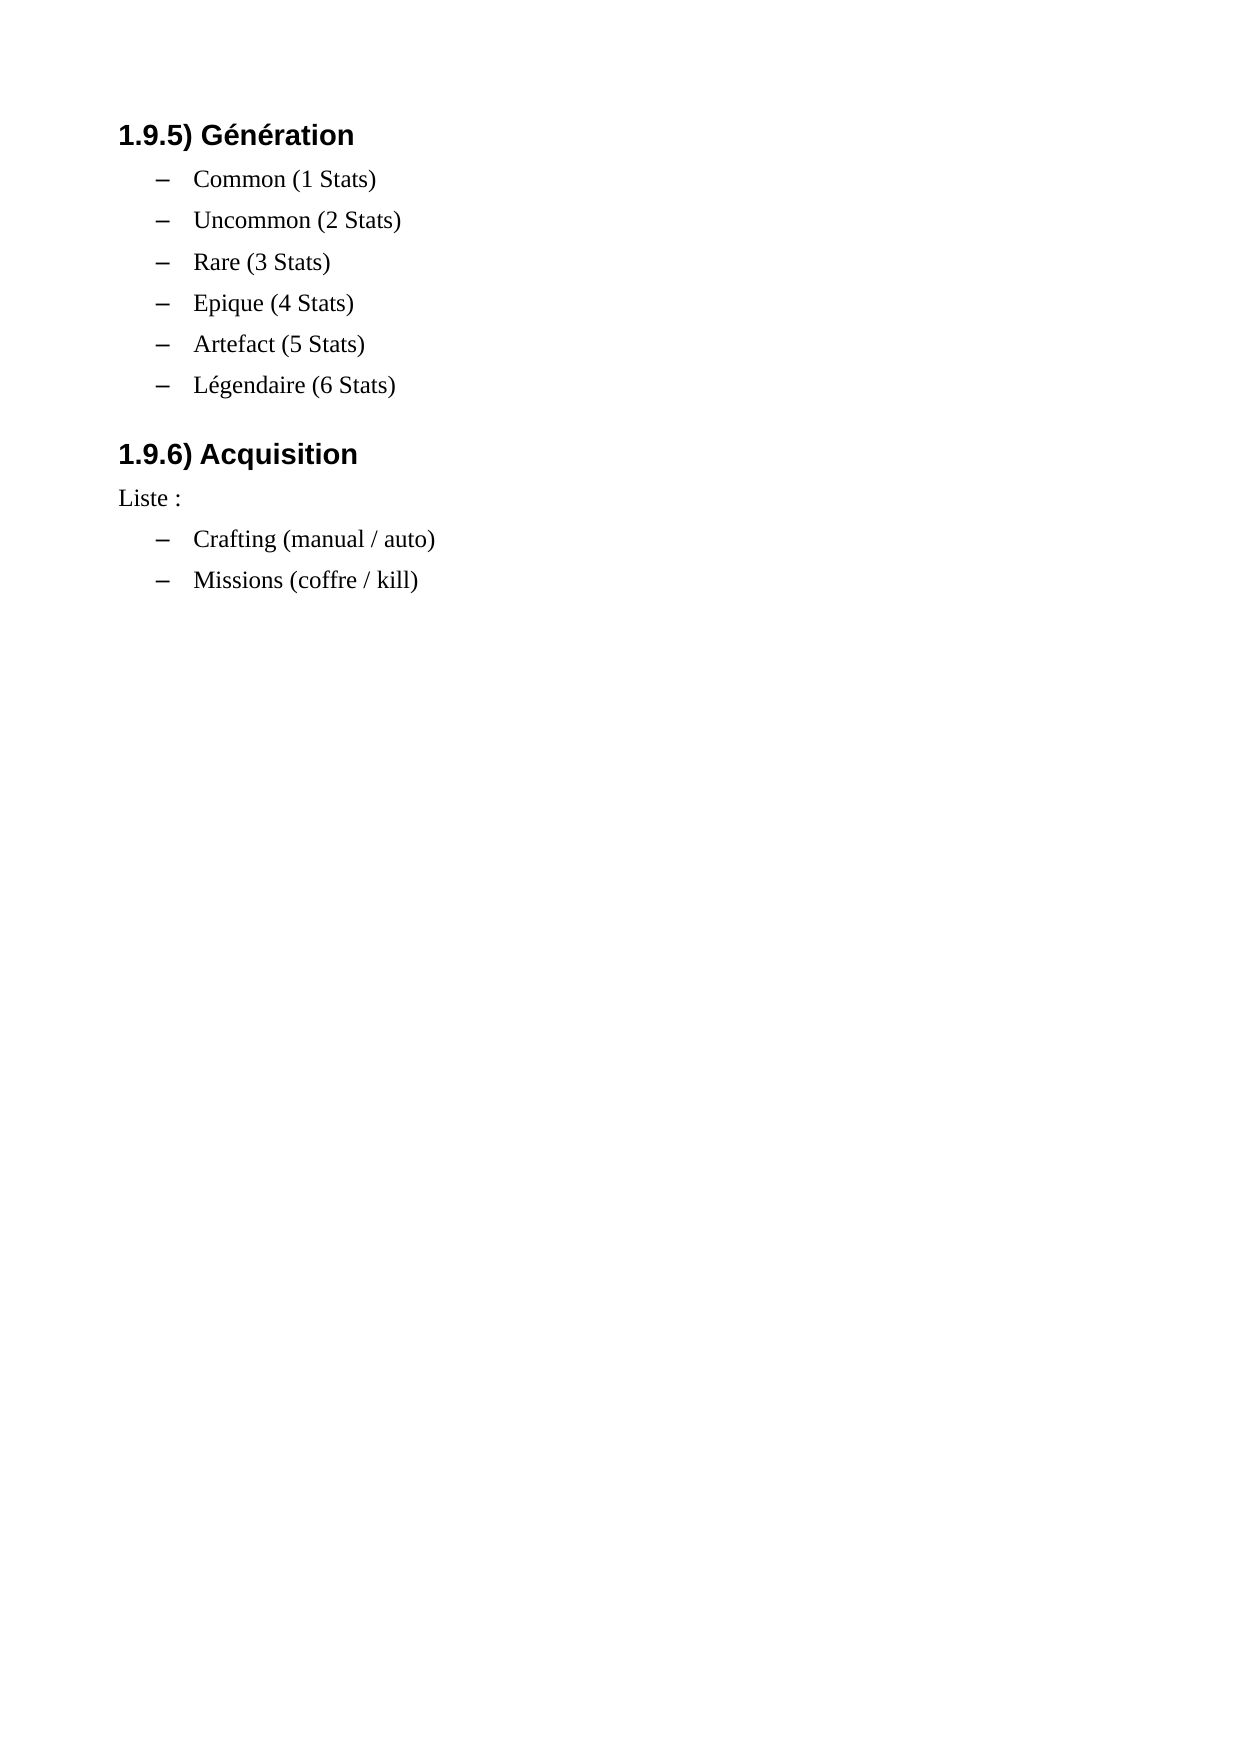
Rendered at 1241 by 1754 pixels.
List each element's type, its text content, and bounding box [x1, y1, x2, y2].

list Epique (4 Stats) [156, 288, 1122, 317]
subtitle 1.9.6) Acquisition [118, 437, 1122, 470]
subtitle 1.9.5) Génération [118, 118, 1122, 152]
list Artefact (5 Stats) [156, 329, 1122, 358]
list Rare (3 Stats) [156, 247, 1122, 275]
list Common (1 Stats) [156, 164, 1122, 193]
list Crafting (manual / auto) [156, 524, 1122, 553]
text Liste : [118, 483, 1122, 511]
list Missions (coffre / kill) [156, 565, 1122, 594]
list Uncommon (2 Stats) [156, 205, 1122, 234]
list Légendaire (6 Stats) [156, 370, 1122, 399]
